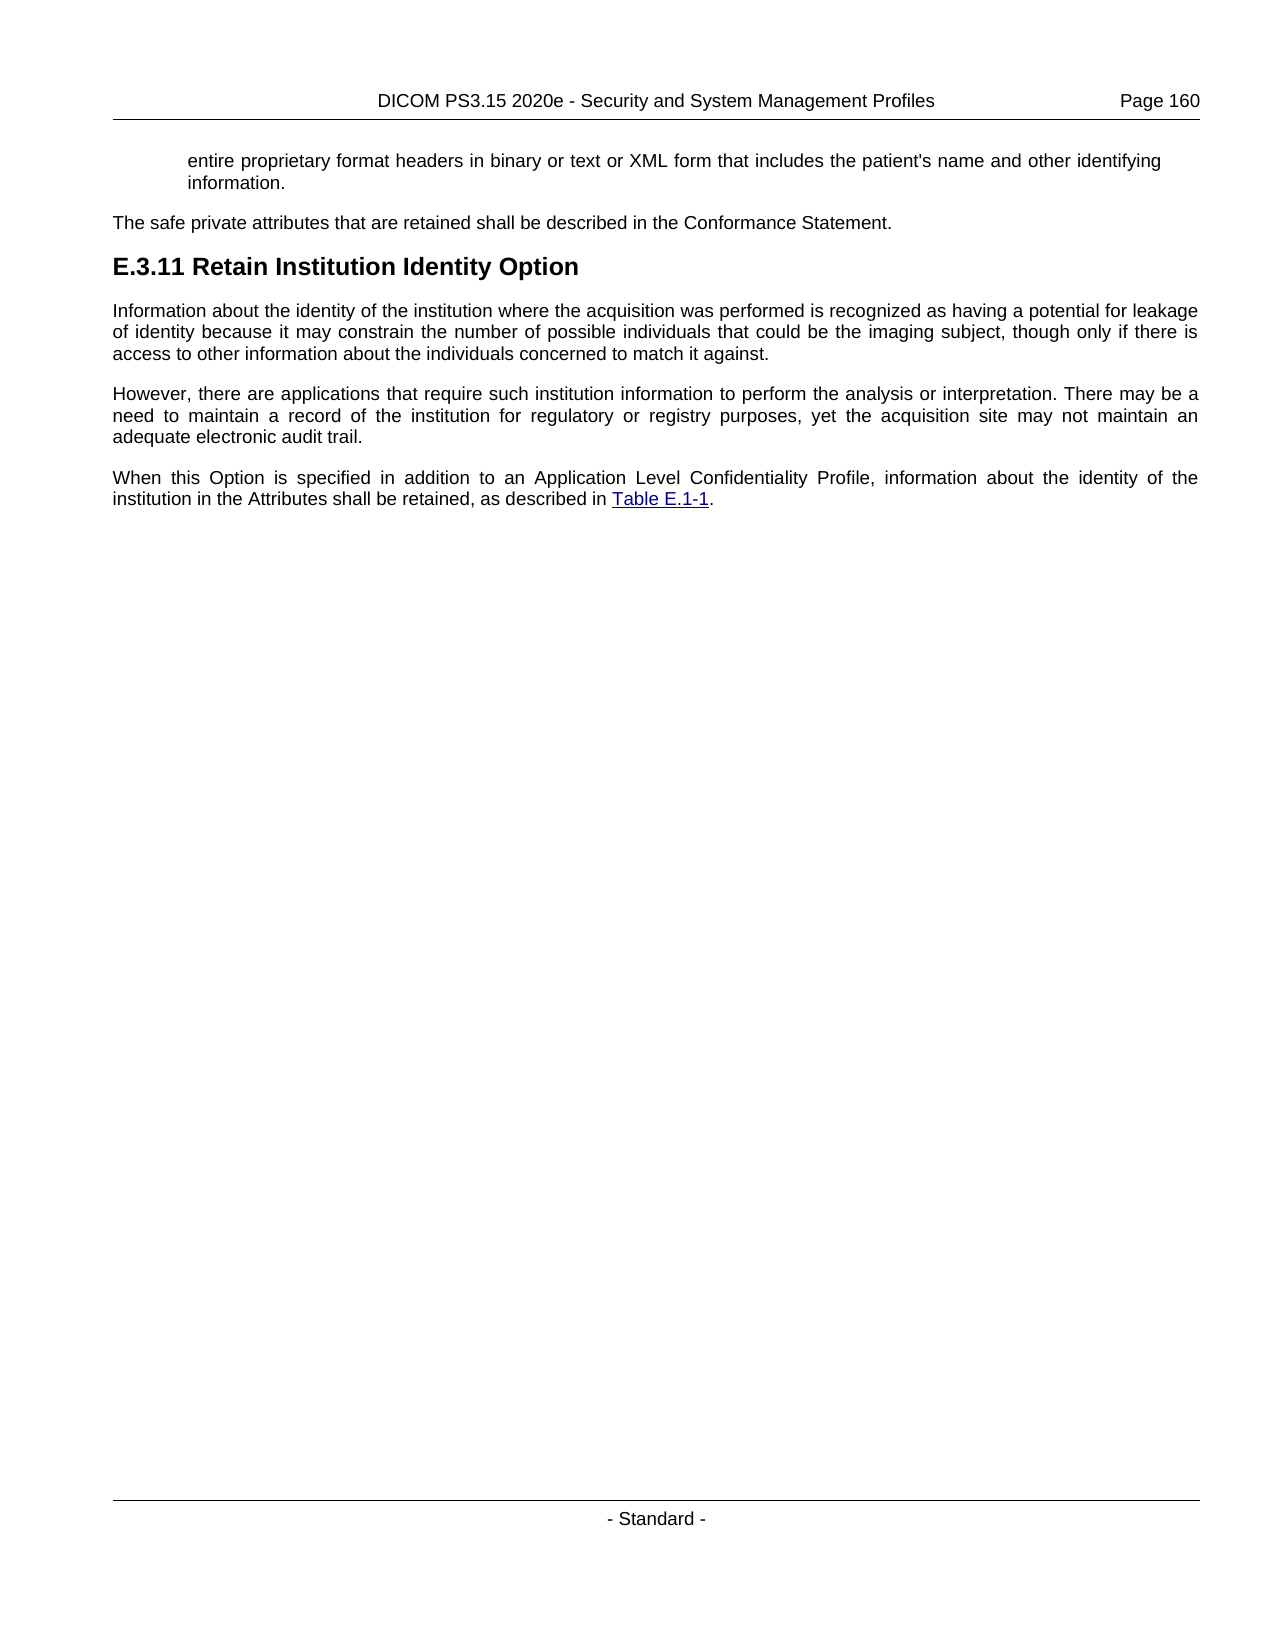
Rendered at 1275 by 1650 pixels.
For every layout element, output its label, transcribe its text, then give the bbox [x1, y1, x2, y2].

text However, there are applications that require such institution information to perform the analysis or interpretation. There may be a need to maintain a record of the institution for regulatory or registry purposes, yet the acquisition site may not maintain an adequate electronic audit trail. [112, 383, 1200, 448]
text entire proprietary format headers in binary or text or XML form that includes the patient's name and other identifying information. [150, 150, 1162, 193]
text When this Option is specified in addition to an Application Level Confidentiality Profile, information about the identity of the institution in the Attributes shall be retained, as described in Table E.1-1. [112, 467, 1200, 510]
text E.3.11 Retain Institution Identity Option [112, 252, 1200, 281]
text Information about the identity of the institution where the acquisition was performed is recognized as having a potential for leakage of identity because it may constrain the number of possible individuals that could be the imaging subject, though only if there is access to other information about the individuals concerned to match it against. [112, 300, 1200, 364]
text The safe private attributes that are retained shall be described in the Conformance Statement. [112, 212, 1200, 233]
